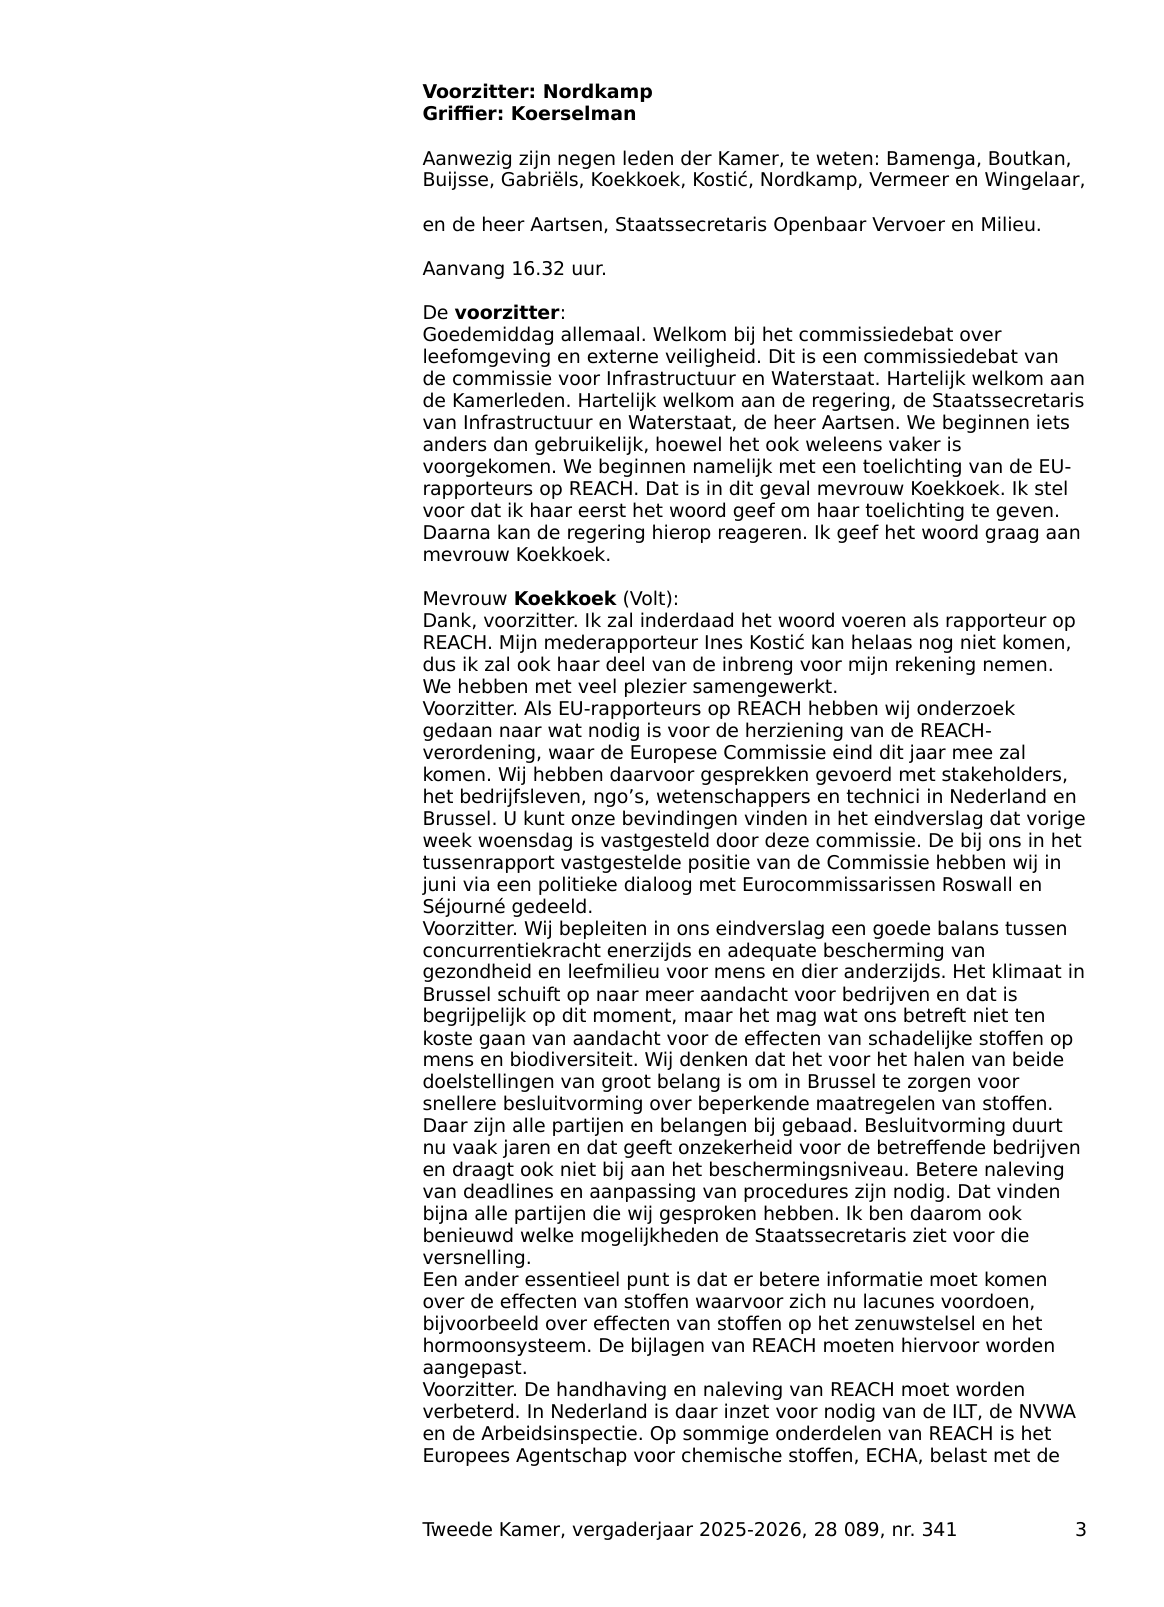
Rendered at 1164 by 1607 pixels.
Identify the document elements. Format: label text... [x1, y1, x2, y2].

text Aanvang 16.32 uur. [422, 258, 1087, 280]
text De voorzitter: [422, 302, 1087, 324]
text Voorzitter: Nordkamp [422, 81, 1087, 103]
text Voorzitter. Wij bepleiten in ons eindverslag een goede balans tussen concurrentiekracht enerzijds en adequate bescherming van gezondheid en leefmilieu voor mens en dier anderzijds. Het klimaat in Brussel schuift op naar meer aandacht voor bedrijven en dat is begrijpelijk op dit moment, maar het mag wat ons betreft niet ten koste gaan van aandacht voor de effecten van schadelijke stoffen op mens en biodiversiteit. Wij denken dat het voor het halen van beide doelstellingen van groot belang is om in Brussel te zorgen voor snellere besluitvorming over beperkende maatregelen van stoffen. Daar zijn alle partijen en belangen bij gebaad. Besluitvorming duurt nu vaak jaren en dat geeft onzekerheid voor de betreffende bedrijven en draagt ook niet bij aan het beschermingsniveau. Betere naleving van deadlines en aanpassing van procedures zijn nodig. Dat vinden bijna alle partijen die wij gesproken hebben. Ik ben daarom ook benieuwd welke mogelijkheden de Staatssecretaris ziet voor die versnelling. [422, 917, 1087, 1269]
text Voorzitter. De handhaving en naleving van REACH moet worden verbeterd. In Nederland is daar inzet voor nodig van de ILT, de NVWA en de Arbeidsinspectie. Op sommige onderdelen van REACH is het Europees Agentschap voor chemische stoffen, ECHA, belast met de [422, 1379, 1087, 1467]
text Dank, voorzitter. Ik zal inderdaad het woord voeren als rapporteur op REACH. Mijn mederapporteur Ines Kostić kan helaas nog niet komen, dus ik zal ook haar deel van de inbreng voor mijn rekening nemen. We hebben met veel plezier samengewerkt. [422, 610, 1087, 698]
text Aanwezig zijn negen leden der Kamer, te weten: Bamenga, Boutkan, Buijsse, Gabriëls, Koekkoek, Kostić, Nordkamp, Vermeer en Wingelaar, [422, 147, 1087, 191]
text Goedemiddag allemaal. Welkom bij het commissiedebat over leefomgeving en externe veiligheid. Dit is een commissiedebat van de commissie voor Infrastructuur en Waterstaat. Hartelijk welkom aan de Kamerleden. Hartelijk welkom aan de regering, de Staatssecretaris van Infrastructuur en Waterstaat, de heer Aartsen. We beginnen iets anders dan gebruikelijk, hoewel het ook weleens vaker is voorgekomen. We beginnen namelijk met een toelichting van de EU-rapporteurs op REACH. Dat is in dit geval mevrouw Koekkoek. Ik stel voor dat ik haar eerst het woord geef om haar toelichting te geven. Daarna kan de regering hierop reageren. Ik geef het woord graag aan mevrouw Koekkoek. [422, 324, 1087, 566]
text Voorzitter. Als EU-rapporteurs op REACH hebben wij onderzoek gedaan naar wat nodig is voor de herziening van de REACH-verordening, waar de Europese Commissie eind dit jaar mee zal komen. Wij hebben daarvoor gesprekken gevoerd met stakeholders, het bedrijfsleven, ngo’s, wetenschappers en technici in Nederland en Brussel. U kunt onze bevindingen vinden in het eindverslag dat vorige week woensdag is vastgesteld door deze commissie. De bij ons in het tussenrapport vastgestelde positie van de Commissie hebben wij in juni via een politieke dialoog met Eurocommissarissen Roswall en Séjourné gedeeld. [422, 698, 1087, 917]
text Mevrouw Koekkoek (Volt): [422, 588, 1087, 610]
text Griffier: Koerselman [422, 103, 1087, 125]
text Een ander essentieel punt is dat er betere informatie moet komen over de effecten van stoffen waarvoor zich nu lacunes voordoen, bijvoorbeeld over effecten van stoffen op het zenuwstelsel en het hormoonsysteem. De bijlagen van REACH moeten hiervoor worden aangepast. [422, 1269, 1087, 1379]
text en de heer Aartsen, Staatssecretaris Openbaar Vervoer en Milieu. [422, 213, 1087, 236]
